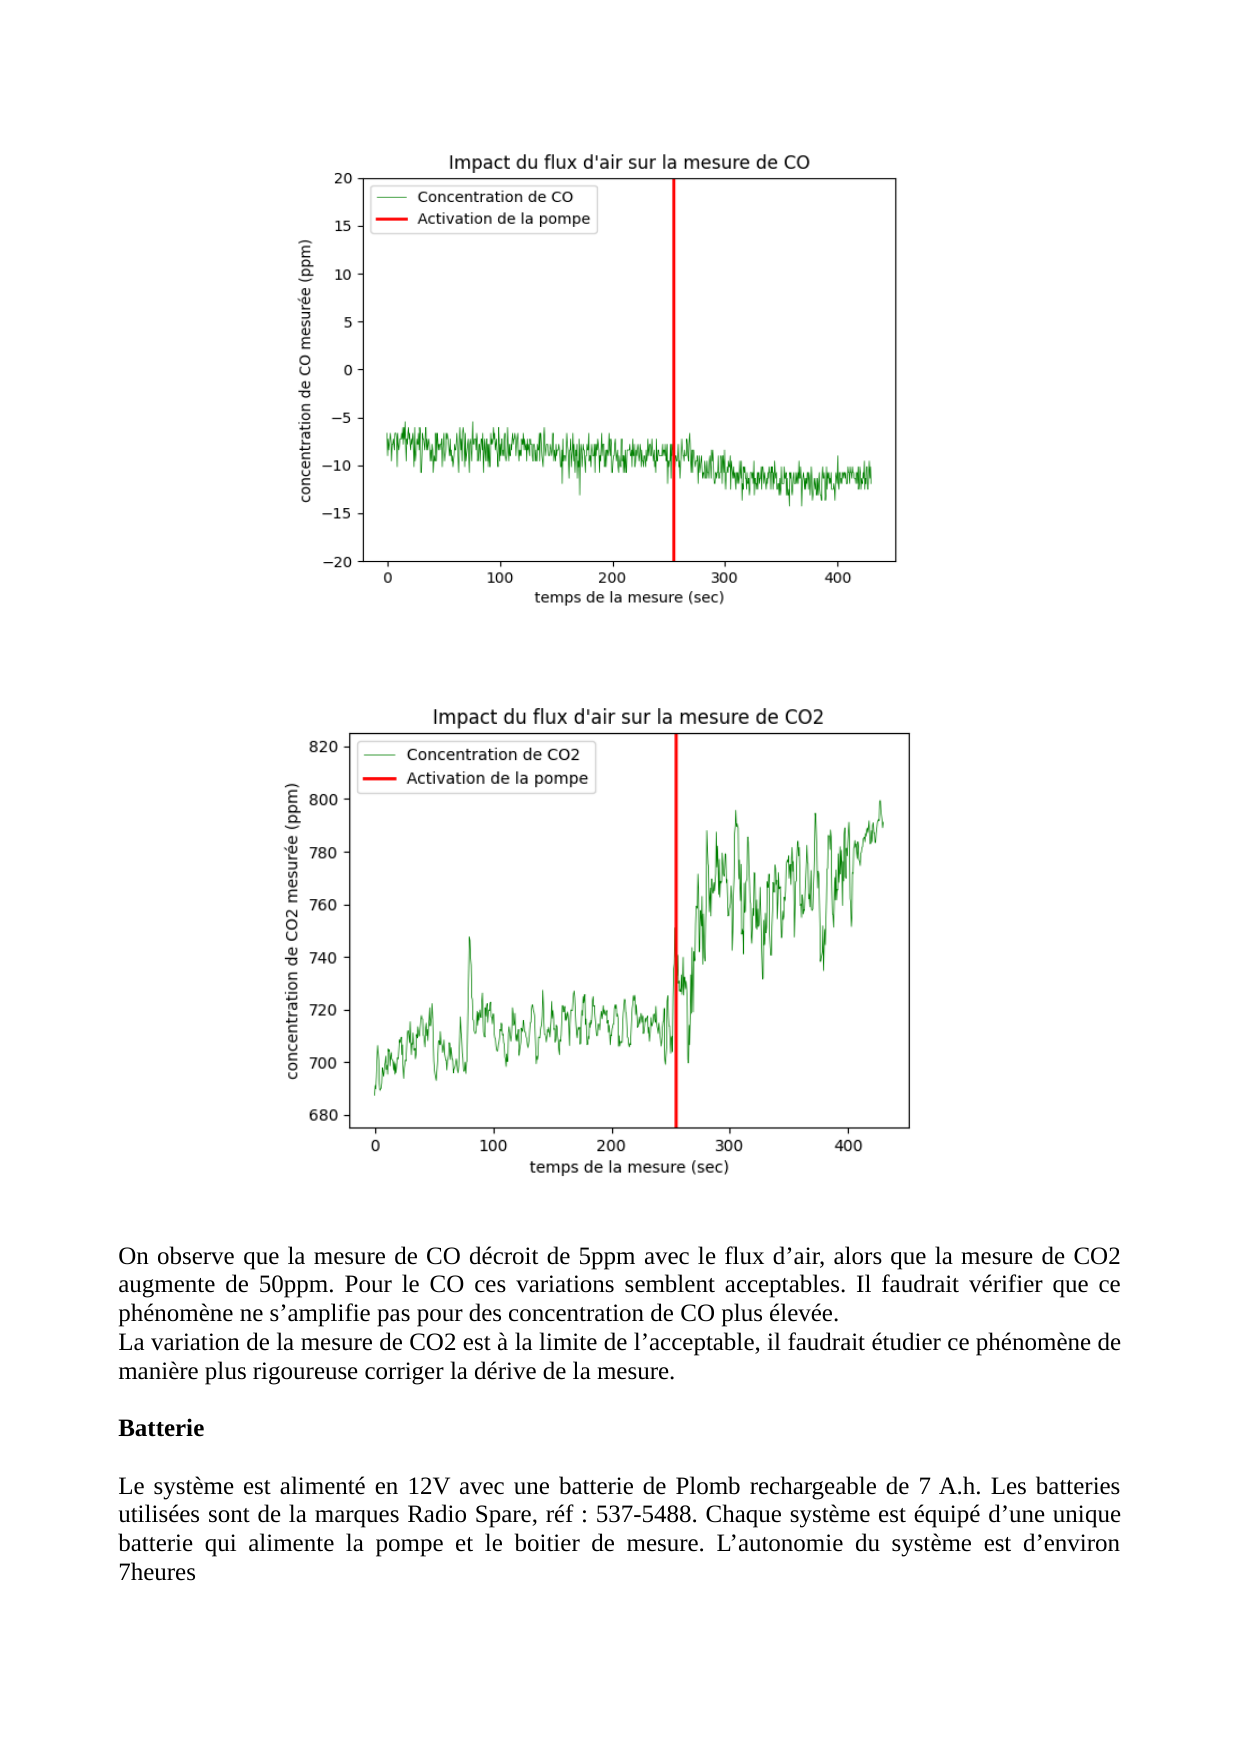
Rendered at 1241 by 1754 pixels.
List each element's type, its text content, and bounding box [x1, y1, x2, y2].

text Batterie [118, 1413, 1122, 1442]
text La variation de la mesure de CO2 est à la limite de l’acceptable, il faudrait étudier ce phénomène de manière plus rigoureuse corriger la dérive de la mesure. [118, 1327, 1122, 1384]
text Le système est alimenté en 12V avec une batterie de Plomb rechargeable de 7 A.h. Les batteries utilisées sont de la marques Radio Spare, réf : 537-5488. Chaque système est équipé d’une unique batterie qui alimente la pompe et le boitier de mesure. L’autonomie du système est d’environ 7heures [118, 1471, 1122, 1586]
text On observe que la mesure de CO décroit de 5ppm avec le flux d’air, alors que la mesure de CO2 augmente de 50ppm. Pour le CO ces variations semblent acceptables. Il faudrait vérifier que ce phénomène ne s’amplifie pas pour des concentration de CO plus élevée. [118, 1241, 1122, 1327]
